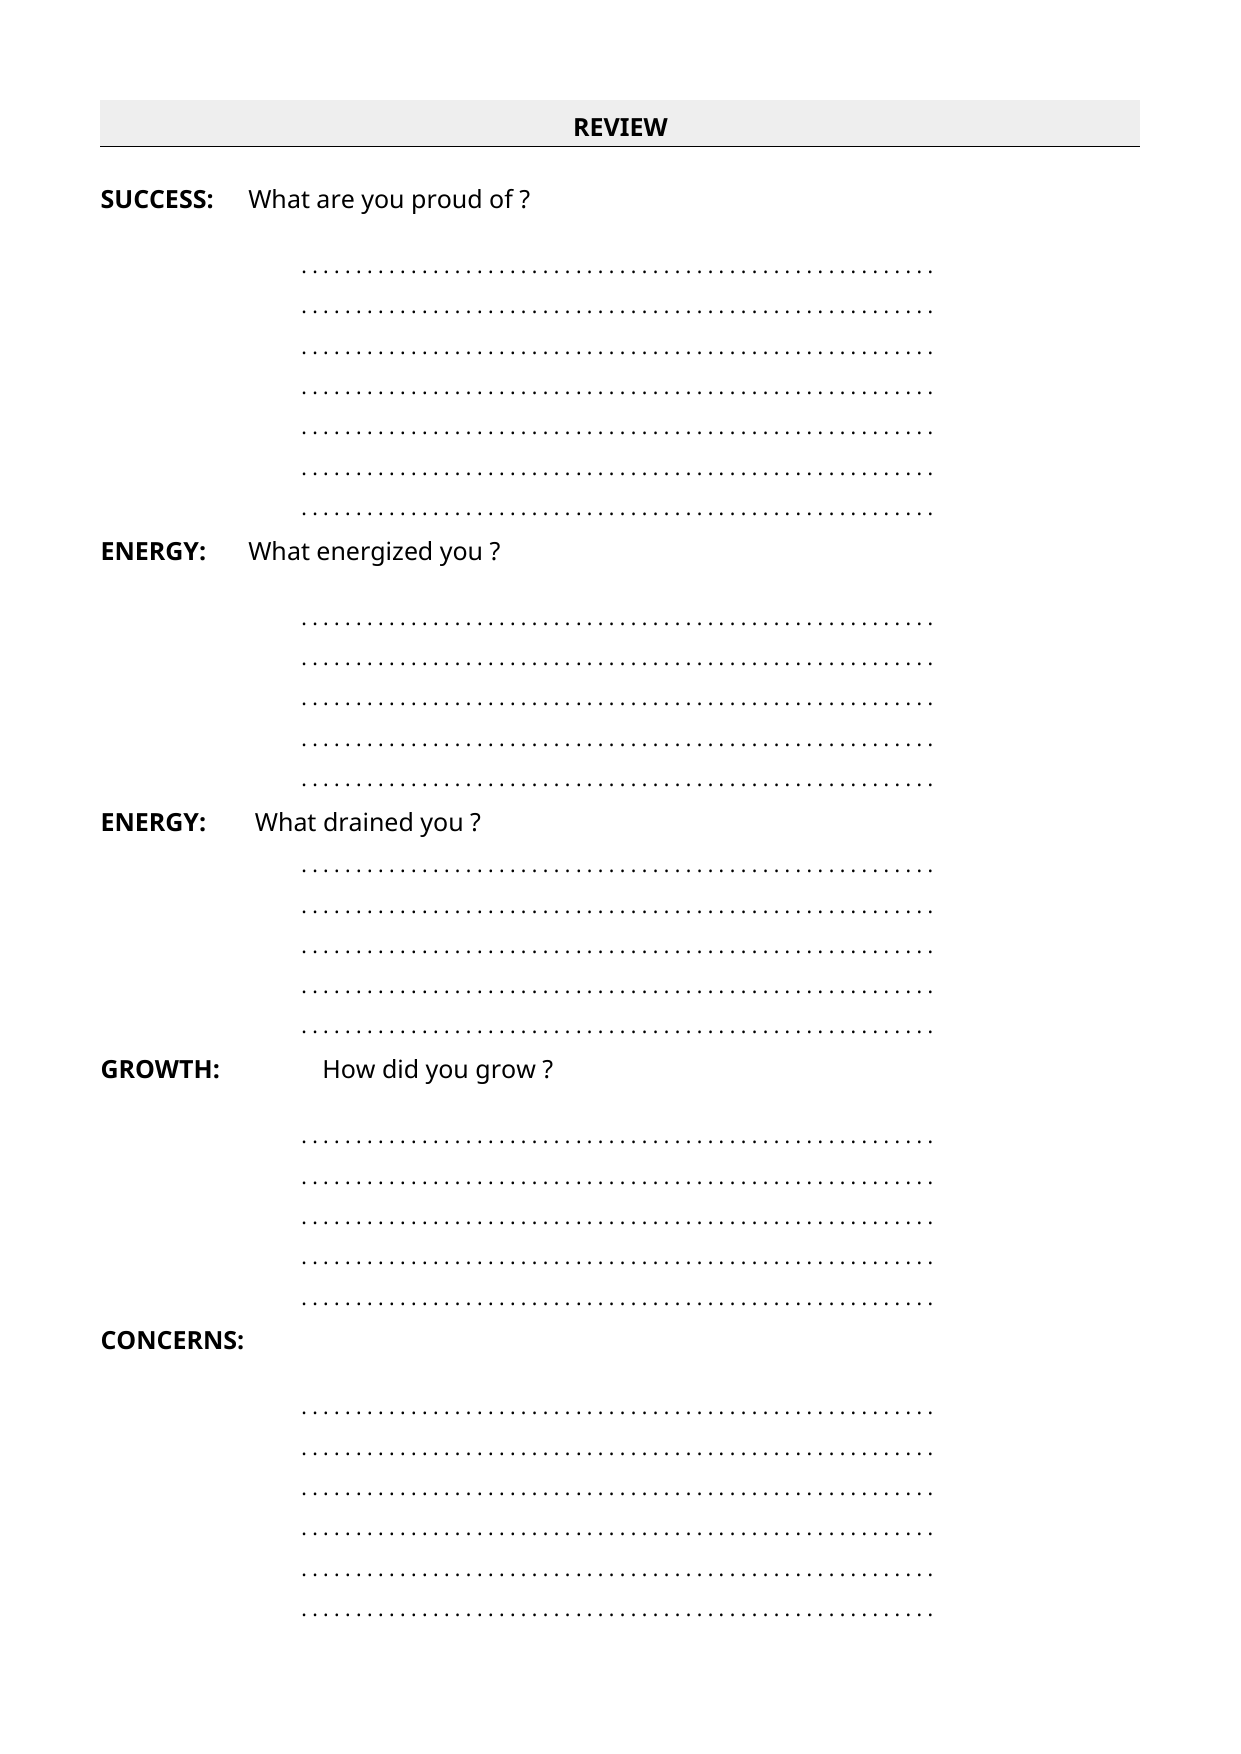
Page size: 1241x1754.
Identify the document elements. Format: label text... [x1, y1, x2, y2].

subtitle ENERGY: What energized you ? [100, 533, 1140, 567]
text . . . . . . . . . . . . . . . . . . . . . . . . . . . . . . . . . . . . . . . . . . . . . . . . . . . . . . . . . . [100, 412, 1140, 441]
text . . . . . . . . . . . . . . . . . . . . . . . . . . . . . . . . . . . . . . . . . . . . . . . . . . . . . . . . . . [100, 1433, 1140, 1461]
text . . . . . . . . . . . . . . . . . . . . . . . . . . . . . . . . . . . . . . . . . . . . . . . . . . . . . . . . . . [100, 683, 1140, 712]
text . . . . . . . . . . . . . . . . . . . . . . . . . . . . . . . . . . . . . . . . . . . . . . . . . . . . . . . . . . [100, 493, 1140, 522]
text . . . . . . . . . . . . . . . . . . . . . . . . . . . . . . . . . . . . . . . . . . . . . . . . . . . . . . . . . . [100, 931, 1140, 959]
text . . . . . . . . . . . . . . . . . . . . . . . . . . . . . . . . . . . . . . . . . . . . . . . . . . . . . . . . . . [100, 1202, 1140, 1231]
text . . . . . . . . . . . . . . . . . . . . . . . . . . . . . . . . . . . . . . . . . . . . . . . . . . . . . . . . . . [100, 1162, 1140, 1190]
text . . . . . . . . . . . . . . . . . . . . . . . . . . . . . . . . . . . . . . . . . . . . . . . . . . . . . . . . . . [100, 453, 1140, 481]
text . . . . . . . . . . . . . . . . . . . . . . . . . . . . . . . . . . . . . . . . . . . . . . . . . . . . . . . . . . [100, 850, 1140, 879]
text . . . . . . . . . . . . . . . . . . . . . . . . . . . . . . . . . . . . . . . . . . . . . . . . . . . . . . . . . . [100, 1012, 1140, 1040]
text . . . . . . . . . . . . . . . . . . . . . . . . . . . . . . . . . . . . . . . . . . . . . . . . . . . . . . . . . . [100, 724, 1140, 752]
text . . . . . . . . . . . . . . . . . . . . . . . . . . . . . . . . . . . . . . . . . . . . . . . . . . . . . . . . . . [100, 1283, 1140, 1311]
text . . . . . . . . . . . . . . . . . . . . . . . . . . . . . . . . . . . . . . . . . . . . . . . . . . . . . . . . . . [100, 891, 1140, 919]
text . . . . . . . . . . . . . . . . . . . . . . . . . . . . . . . . . . . . . . . . . . . . . . . . . . . . . . . . . . [100, 764, 1140, 793]
text ENERGY: What drained you ? [100, 804, 1140, 838]
text . . . . . . . . . . . . . . . . . . . . . . . . . . . . . . . . . . . . . . . . . . . . . . . . . . . . . . . . . . [100, 251, 1140, 280]
text . . . . . . . . . . . . . . . . . . . . . . . . . . . . . . . . . . . . . . . . . . . . . . . . . . . . . . . . . . [100, 372, 1140, 401]
text . . . . . . . . . . . . . . . . . . . . . . . . . . . . . . . . . . . . . . . . . . . . . . . . . . . . . . . . . . [100, 1242, 1140, 1271]
text . . . . . . . . . . . . . . . . . . . . . . . . . . . . . . . . . . . . . . . . . . . . . . . . . . . . . . . . . . [100, 332, 1140, 360]
text . . . . . . . . . . . . . . . . . . . . . . . . . . . . . . . . . . . . . . . . . . . . . . . . . . . . . . . . . . [100, 1473, 1140, 1502]
text . . . . . . . . . . . . . . . . . . . . . . . . . . . . . . . . . . . . . . . . . . . . . . . . . . . . . . . . . . [100, 292, 1140, 320]
subtitle GROWTH: How did you grow ? [100, 1052, 1140, 1086]
subtitle SUCCESS: What are you proud of ? [100, 182, 1140, 216]
text . . . . . . . . . . . . . . . . . . . . . . . . . . . . . . . . . . . . . . . . . . . . . . . . . . . . . . . . . . [100, 1594, 1140, 1622]
text . . . . . . . . . . . . . . . . . . . . . . . . . . . . . . . . . . . . . . . . . . . . . . . . . . . . . . . . . . [100, 603, 1140, 631]
subtitle CONCERNS: [100, 1323, 1140, 1357]
text . . . . . . . . . . . . . . . . . . . . . . . . . . . . . . . . . . . . . . . . . . . . . . . . . . . . . . . . . . [100, 971, 1140, 1000]
text . . . . . . . . . . . . . . . . . . . . . . . . . . . . . . . . . . . . . . . . . . . . . . . . . . . . . . . . . . [100, 643, 1140, 672]
text . . . . . . . . . . . . . . . . . . . . . . . . . . . . . . . . . . . . . . . . . . . . . . . . . . . . . . . . . . [100, 1554, 1140, 1582]
text . . . . . . . . . . . . . . . . . . . . . . . . . . . . . . . . . . . . . . . . . . . . . . . . . . . . . . . . . . [100, 1513, 1140, 1542]
text . . . . . . . . . . . . . . . . . . . . . . . . . . . . . . . . . . . . . . . . . . . . . . . . . . . . . . . . . . [100, 1121, 1140, 1150]
text . . . . . . . . . . . . . . . . . . . . . . . . . . . . . . . . . . . . . . . . . . . . . . . . . . . . . . . . . . [100, 1392, 1140, 1421]
